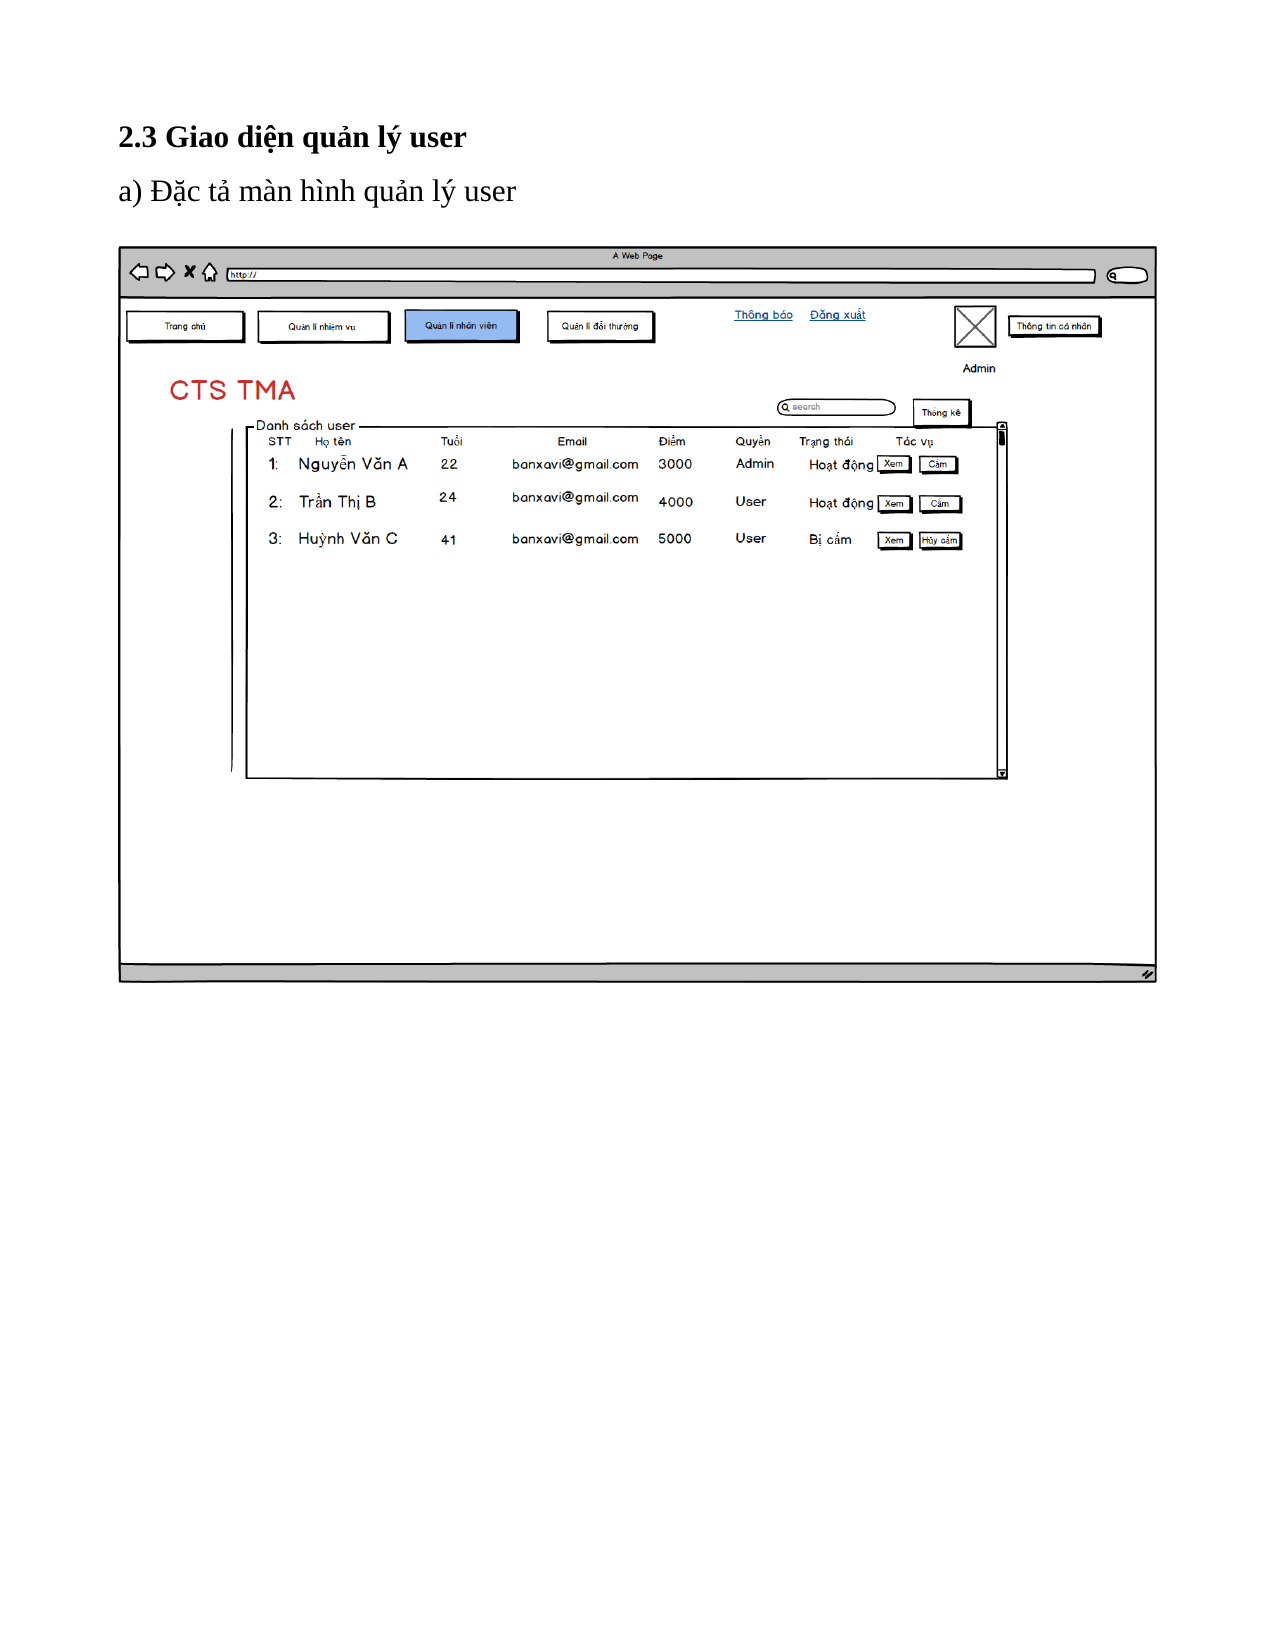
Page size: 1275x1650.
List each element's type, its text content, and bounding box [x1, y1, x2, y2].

text 2.3 Giao diện quản lý user [118, 118, 1157, 154]
picture [118, 246, 1157, 983]
text a) Đặc tả màn hình quản lý user [118, 172, 1157, 208]
